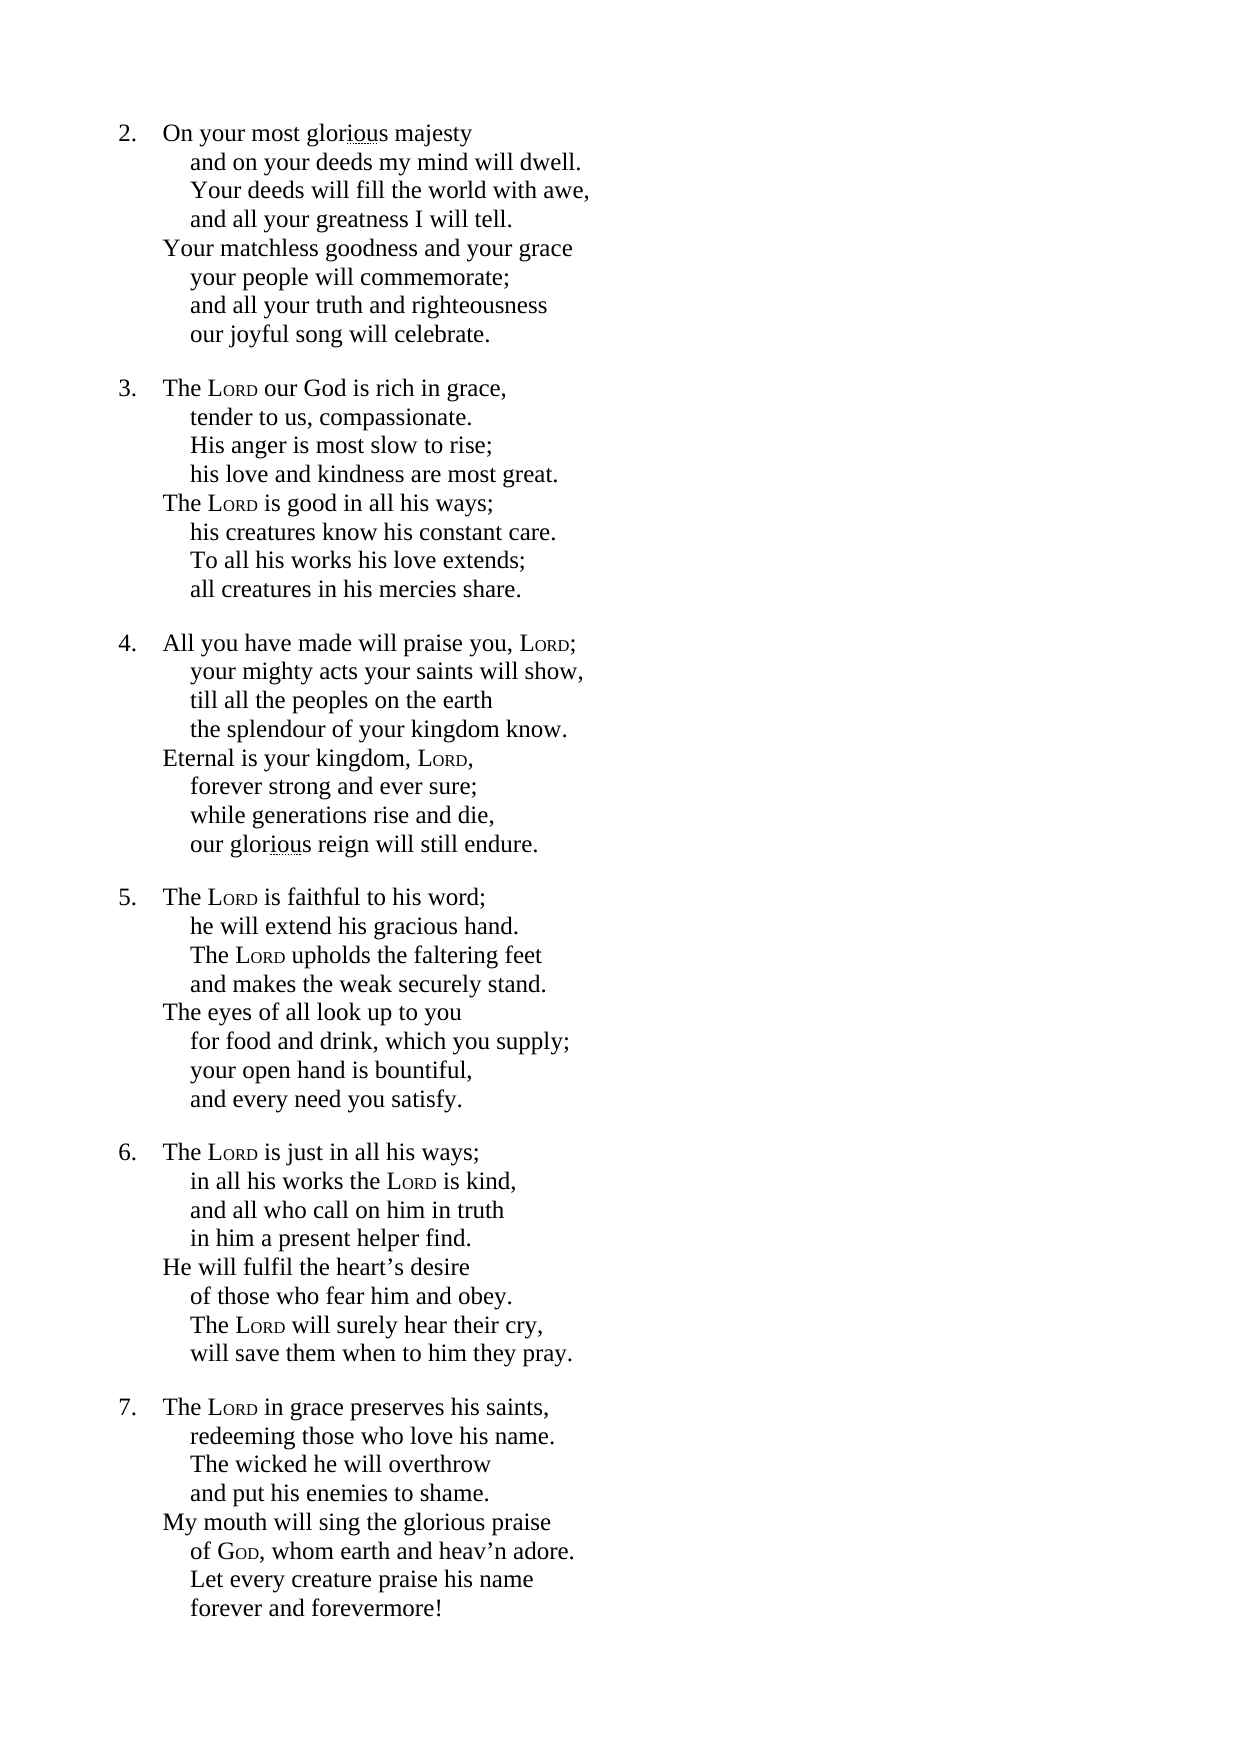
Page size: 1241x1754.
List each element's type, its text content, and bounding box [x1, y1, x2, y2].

text Your deeds will fill the world with awe, [171, 176, 1122, 204]
text 4. All you have made will praise you, Lord; [118, 628, 1122, 656]
text and all who call on him in truth [171, 1195, 1122, 1223]
text forever and forevermore! [171, 1593, 1122, 1622]
text our joyful song will celebrate. [171, 319, 1122, 348]
text My mouth will sing the glorious praise [162, 1507, 1122, 1536]
text The wicked he will overthrow [171, 1449, 1122, 1478]
text his love and kindness are most great. [171, 459, 1122, 488]
text Your matchless goodness and your grace [162, 233, 1122, 262]
text To all his works his love extends; [171, 545, 1122, 574]
text of God, whom earth and heav’n adore. [171, 1536, 1122, 1564]
text He will fulfil the heart’s desire [162, 1252, 1122, 1281]
text of those who fear him and obey. [171, 1281, 1122, 1310]
text till all the peoples on the earth [171, 685, 1122, 714]
text your people will commemorate; [171, 262, 1122, 291]
text 7. The Lord in grace preserves his saints, [118, 1392, 1122, 1421]
text for food and drink, which you supply; [171, 1026, 1122, 1055]
text and every need you satisfy. [171, 1084, 1122, 1112]
text His anger is most slow to rise; [171, 430, 1122, 459]
text his creatures know his constant care. [171, 517, 1122, 545]
text redeeming those who love his name. [171, 1421, 1122, 1449]
text Eternal is your kingdom, Lord, [162, 743, 1122, 771]
text The eyes of all look up to you [162, 997, 1122, 1026]
text Let every creature praise his name [171, 1564, 1122, 1593]
text the splendour of your kingdom know. [171, 714, 1122, 743]
text while generations rise and die, [171, 800, 1122, 829]
text and all your truth and righteousness [171, 291, 1122, 319]
text he will extend his gracious hand. [171, 911, 1122, 940]
text The Lord is good in all his ways; [162, 488, 1122, 517]
text 2. On your most glorious majesty [118, 118, 1122, 147]
text The Lord upholds the faltering feet [171, 940, 1122, 969]
text and put his enemies to shame. [171, 1478, 1122, 1507]
text in all his works the Lord is kind, [171, 1166, 1122, 1195]
text 6. The Lord is just in all his ways; [118, 1137, 1122, 1166]
text 3. The Lord our God is rich in grace, [118, 373, 1122, 402]
text your mighty acts your saints will show, [171, 656, 1122, 685]
text tender to us, compassionate. [171, 402, 1122, 430]
text your open hand is bountiful, [171, 1055, 1122, 1084]
text The Lord will surely hear their cry, [171, 1310, 1122, 1338]
text in him a present helper find. [171, 1223, 1122, 1252]
text and makes the weak securely stand. [171, 969, 1122, 997]
text and on your deeds my mind will dwell. [171, 147, 1122, 176]
text all creatures in his mercies share. [171, 574, 1122, 603]
text our glorious reign will still endure. [171, 829, 1122, 858]
text will save them when to him they pray. [171, 1338, 1122, 1367]
text 5. The Lord is faithful to his word; [118, 882, 1122, 911]
text and all your greatness I will tell. [171, 204, 1122, 233]
text forever strong and ever sure; [171, 771, 1122, 800]
